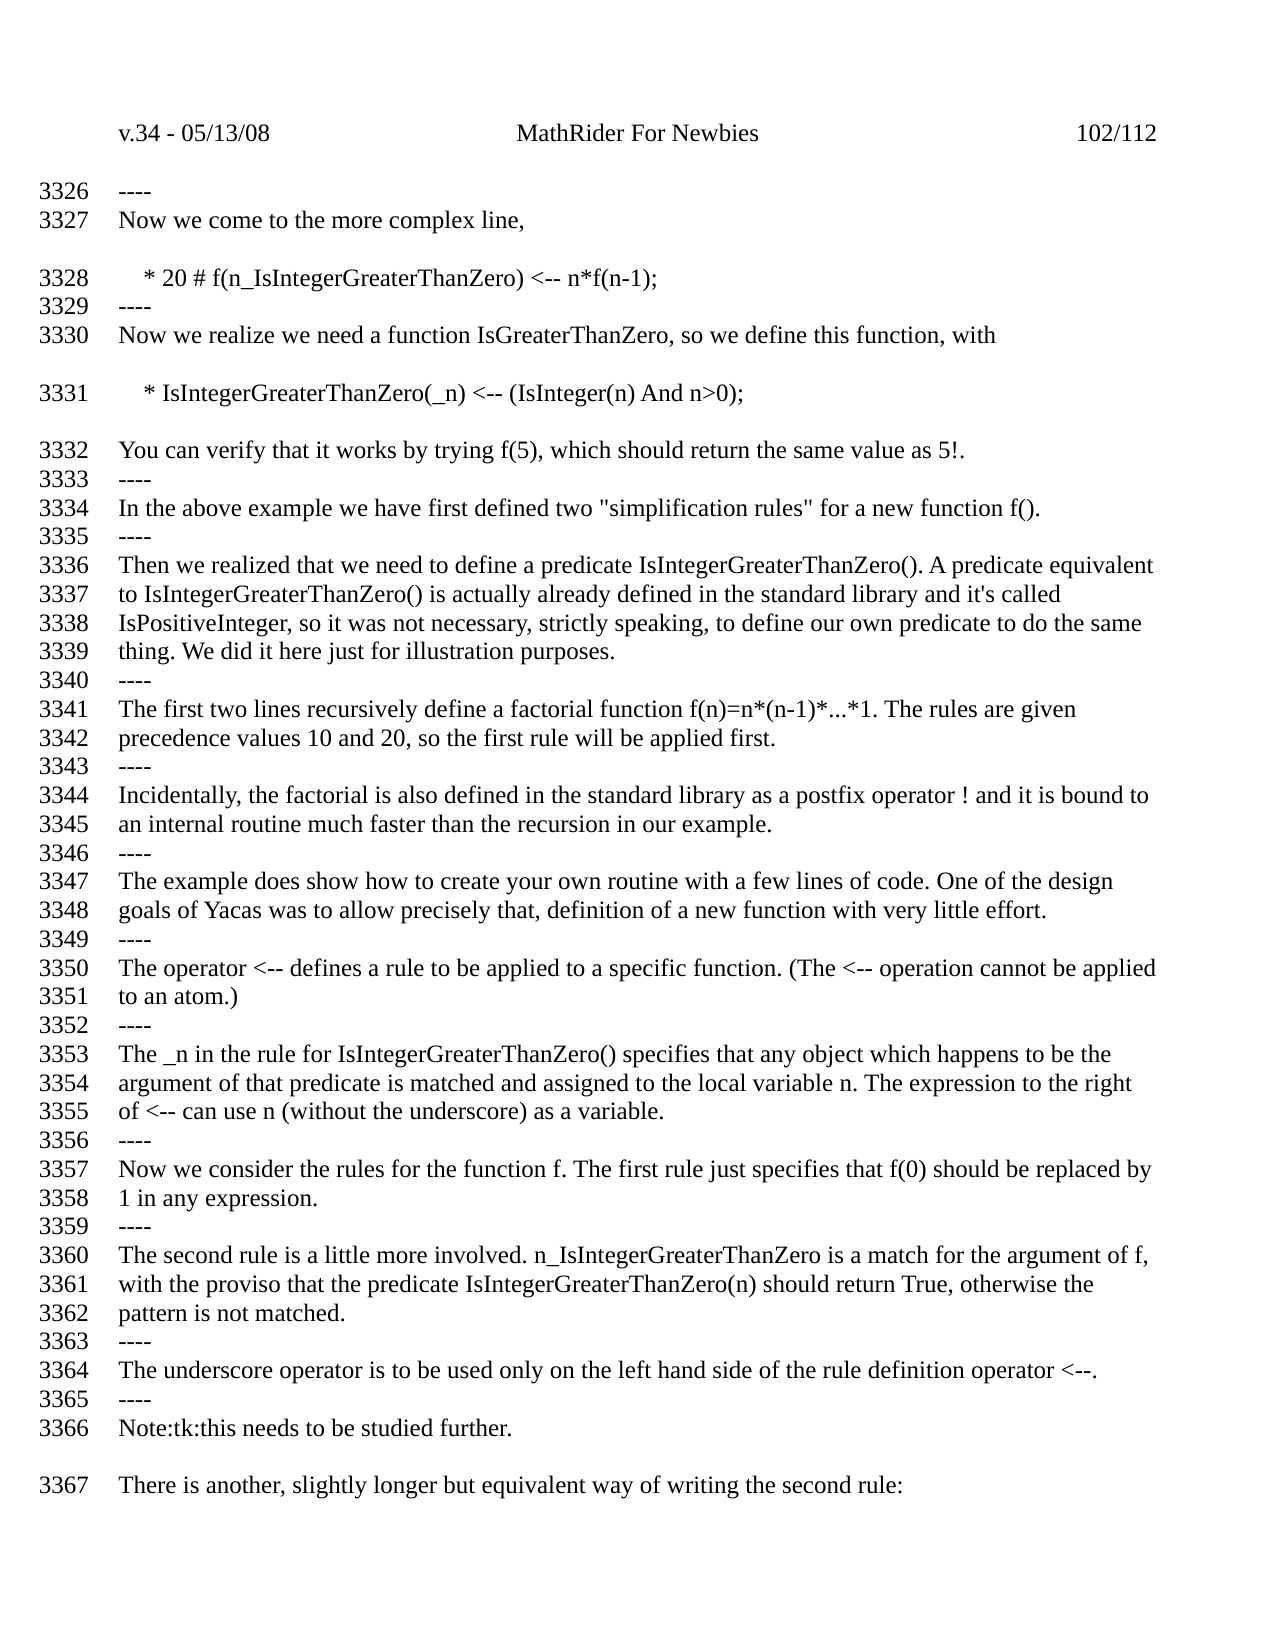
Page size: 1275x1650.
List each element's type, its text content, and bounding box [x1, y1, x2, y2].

text ---- [118, 521, 1157, 550]
text ---- [118, 1125, 1157, 1154]
text * 20 # f(n_IsIntegerGreaterThanZero) <-- n*f(n-1); [118, 263, 1157, 291]
text ---- [118, 924, 1157, 953]
text ---- [118, 665, 1157, 694]
text ---- [118, 1384, 1157, 1413]
text The operator <-- defines a rule to be applied to a specific function. (The <-- operation cannot be applied to an atom.) [118, 953, 1157, 1010]
text Then we realized that we need to define a predicate IsIntegerGreaterThanZero(). A predicate equivalent to IsIntegerGreaterThanZero() is actually already defined in the standard library and it's called IsPositiveInteger, so it was not necessary, strictly speaking, to define our own predicate to do the same thing. We did it here just for illustration purposes. [118, 550, 1157, 665]
text Now we realize we need a function IsGreaterThanZero, so we define this function, with [118, 320, 1157, 349]
text There is another, slightly longer but equivalent way of writing the second rule: [118, 1470, 1157, 1499]
text ---- [118, 1010, 1157, 1039]
text ---- [118, 291, 1157, 320]
text The second rule is a little more involved. n_IsIntegerGreaterThanZero is a match for the argument of f, with the proviso that the predicate IsIntegerGreaterThanZero(n) should return True, otherwise the pattern is not matched. [118, 1240, 1157, 1326]
text Incidentally, the factorial is also defined in the standard library as a postfix operator ! and it is bound to an internal routine much faster than the recursion in our example. [118, 780, 1157, 838]
text ---- [118, 1326, 1157, 1355]
text Now we consider the rules for the function f. The first rule just specifies that f(0) should be replaced by 1 in any expression. [118, 1154, 1157, 1211]
text ---- [118, 464, 1157, 493]
text ---- [118, 176, 1157, 205]
text The example does show how to create your own routine with a few lines of code. One of the design goals of Yacas was to allow precisely that, definition of a new function with very little effort. [118, 866, 1157, 924]
text * IsIntegerGreaterThanZero(_n) <-- (IsInteger(n) And n>0); [118, 378, 1157, 406]
text You can verify that it works by trying f(5), which should return the same value as 5!. [118, 435, 1157, 464]
text Note:tk:this needs to be studied further. [118, 1413, 1157, 1441]
text The first two lines recursively define a factorial function f(n)=n*(n-1)*...*1. The rules are given precedence values 10 and 20, so the first rule will be applied first. [118, 694, 1157, 751]
text Now we come to the more complex line, [118, 205, 1157, 234]
text ---- [118, 838, 1157, 866]
text The underscore operator is to be used only on the left hand side of the rule definition operator <--. [118, 1355, 1157, 1384]
text ---- [118, 751, 1157, 780]
text In the above example we have first defined two "simplification rules" for a new function f(). [118, 493, 1157, 521]
text The _n in the rule for IsIntegerGreaterThanZero() specifies that any object which happens to be the argument of that predicate is matched and assigned to the local variable n. The expression to the right of <-- can use n (without the underscore) as a variable. [118, 1039, 1157, 1125]
text ---- [118, 1211, 1157, 1240]
